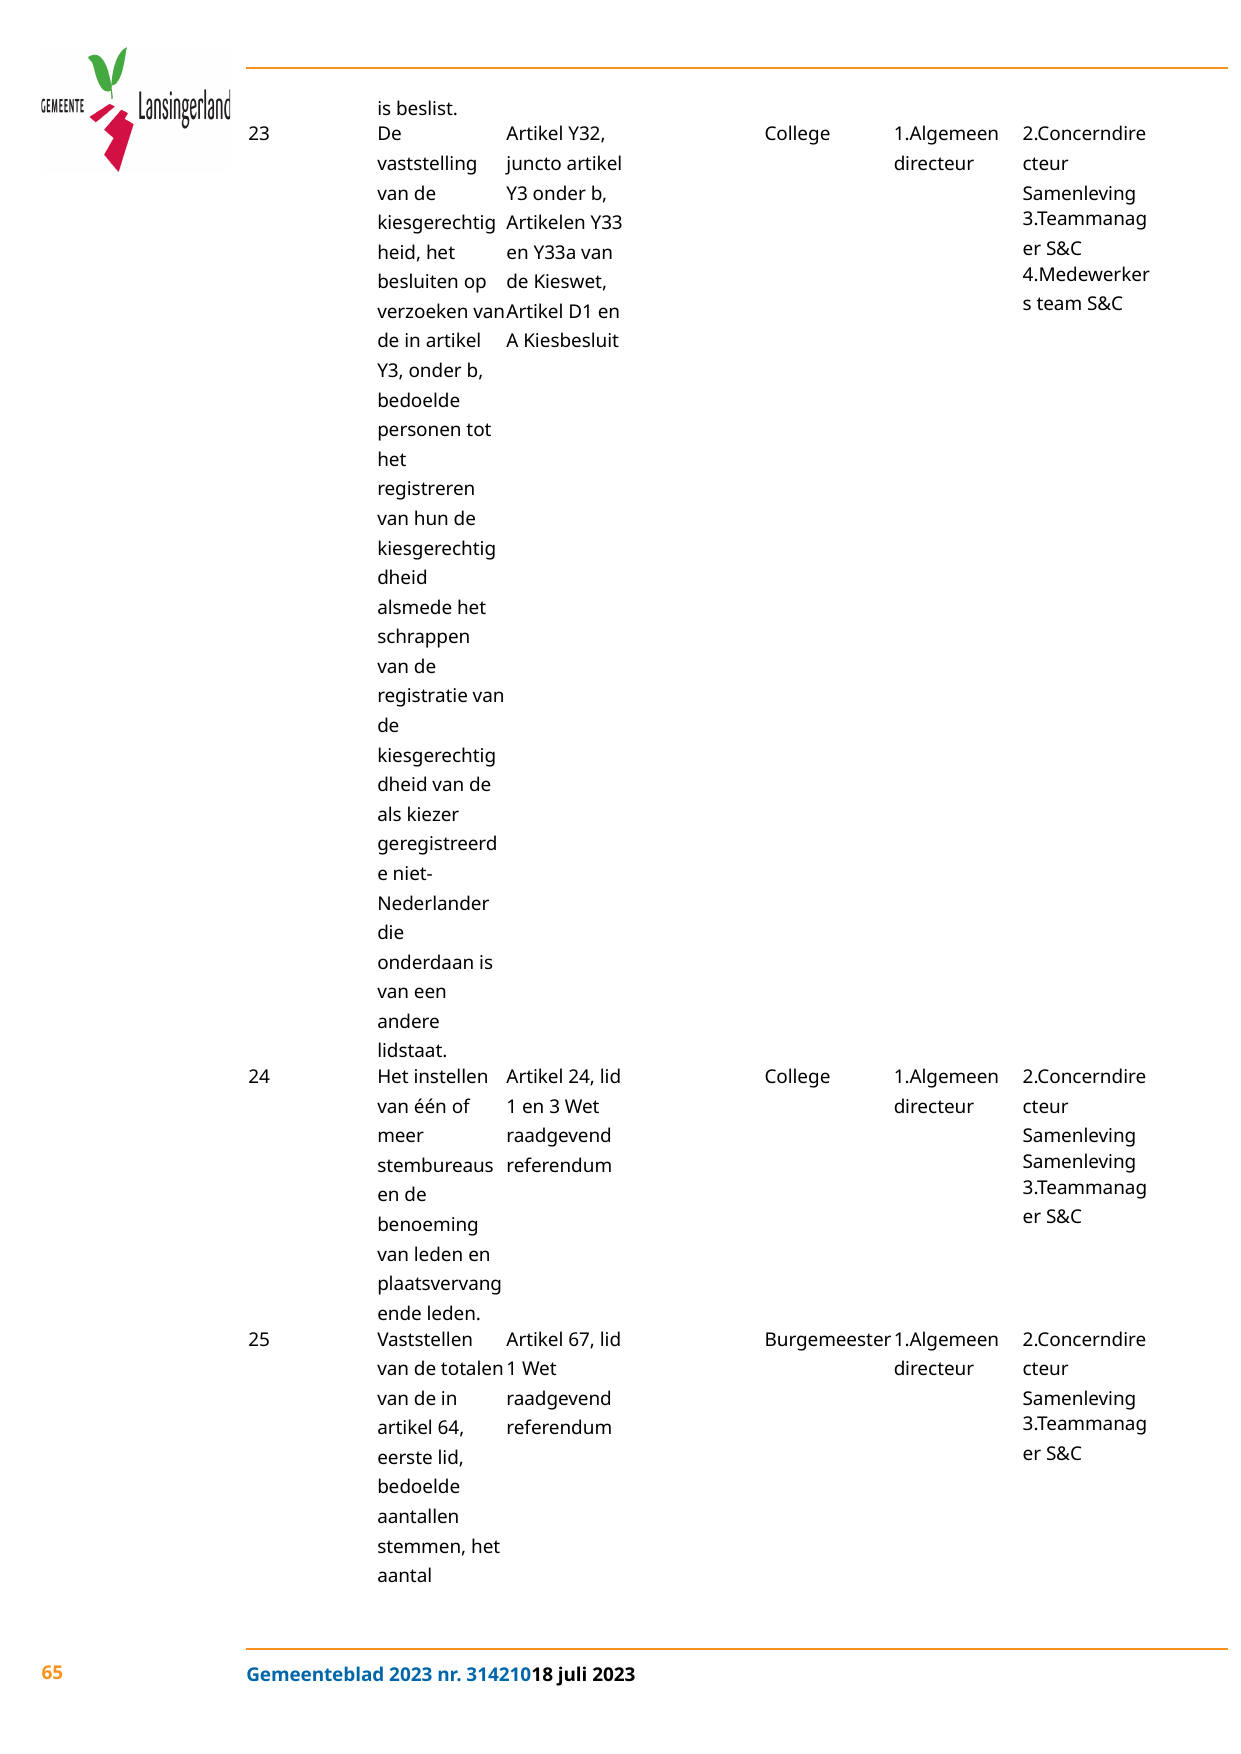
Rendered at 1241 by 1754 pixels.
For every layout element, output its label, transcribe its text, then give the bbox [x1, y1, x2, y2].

table_cell Artikel 67, lid 1 Wet raadgevend referendum [506, 1326, 635, 1588]
table_cell is beslist. [377, 95, 506, 121]
table_cell Samenleving [1023, 1148, 1152, 1174]
table_cell 25 [248, 1326, 377, 1588]
table_cell 2.Concerndirecteur Samenleving [1023, 1063, 1152, 1148]
table_cell [635, 1063, 764, 1326]
table_cell 4.Medewerkers team S&C [1023, 261, 1152, 1063]
table_cell 1.Algemeen directeur [894, 1063, 1022, 1326]
table_cell [635, 1326, 764, 1588]
table_cell 1.Algemeen directeur [894, 1326, 1022, 1588]
table_cell Artikel 24, lid 1 en 3 Wet raadgevend referendum [506, 1063, 635, 1326]
table_cell [894, 95, 1022, 121]
table_cell Het instellen van één of meer stembureaus en de benoeming van leden en plaatsvervangende leden. [377, 1063, 506, 1326]
table_cell [506, 95, 635, 121]
table_cell 2.Concerndirecteur Samenleving [1023, 121, 1152, 205]
table_cell [764, 95, 893, 121]
table_cell 24 [248, 1063, 377, 1326]
table_cell [1023, 95, 1152, 121]
table_cell Burgemeester [764, 1326, 893, 1588]
table_cell [635, 121, 764, 1063]
table_cell College [764, 121, 893, 1063]
table_cell [248, 95, 377, 121]
table_cell 3.Teammanager S&C [1023, 1174, 1152, 1326]
table_cell College [764, 1063, 893, 1326]
table_cell [635, 95, 764, 121]
table_cell 3.Teammanager S&C [1023, 205, 1152, 261]
table_cell 1.Algemeen directeur [894, 121, 1022, 1063]
table_cell Artikel Y32, juncto artikel Y3 onder b, Artikelen Y33 en Y33a van de Kieswet, Artikel D1 en A Kiesbesluit [506, 121, 635, 1063]
table_cell 23 [248, 121, 377, 1063]
table_cell Vaststellen van de totalen van de in artikel 64, eerste lid, bedoelde aantallen stemmen, het aantal [377, 1326, 506, 1588]
picture [41, 47, 231, 172]
table_cell 3.Teammanager S&C [1023, 1411, 1152, 1588]
table_cell 2.Concerndirecteur Samenleving [1023, 1326, 1152, 1411]
table_cell De vaststelling van de kiesgerechtigheid, het besluiten op verzoeken van de in artikel Y3, onder b, bedoelde personen tot het registreren van hun de kiesgerechtigdheid alsmede het schrappen van de registratie van de kiesgerechtigdheid van de als kiezer geregistreerde niet-Nederlander die onderdaan is van een andere lidstaat. [377, 121, 506, 1063]
